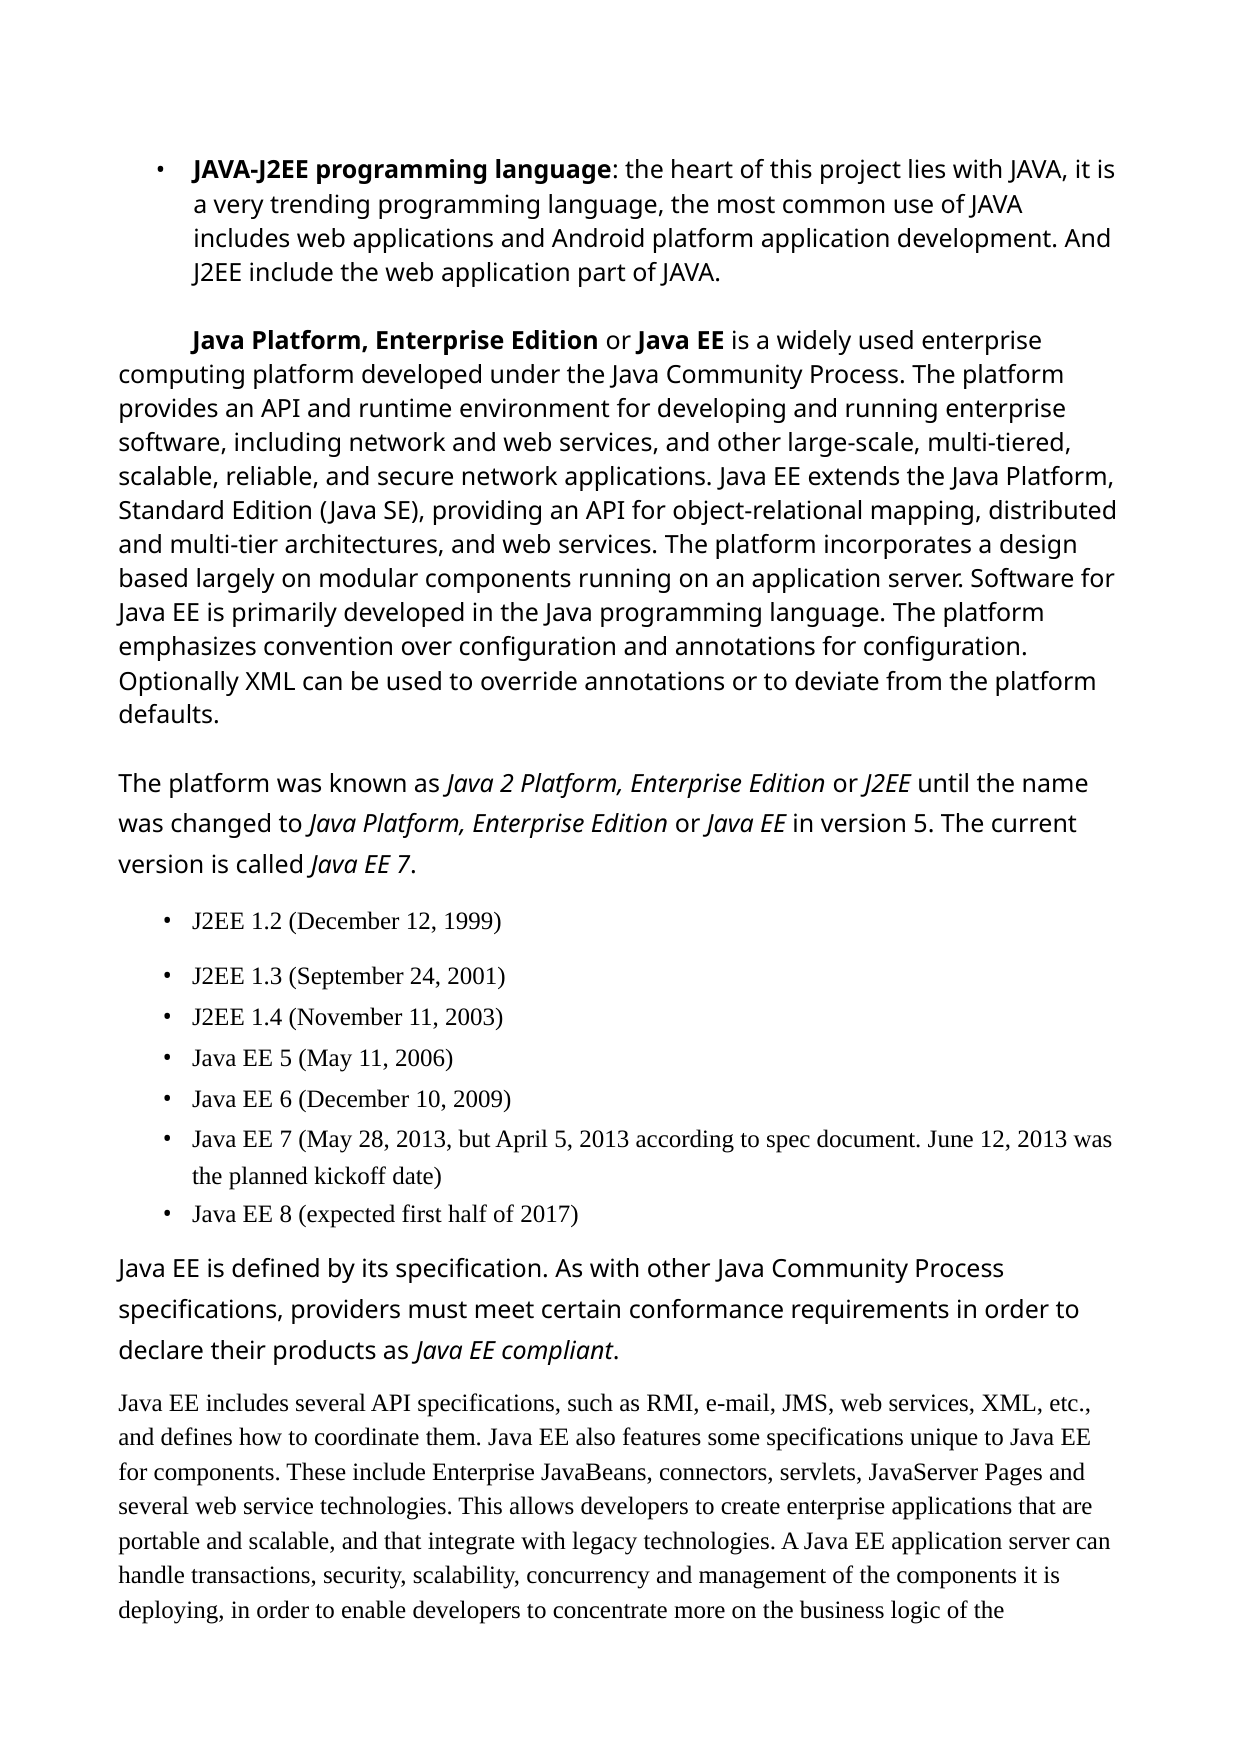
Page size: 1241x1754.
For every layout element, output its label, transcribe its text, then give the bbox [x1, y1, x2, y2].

text Java EE is defined by its specification. As with other Java Community Process specifications, providers must meet certain conformance requirements in order to declare their products as Java EE compliant. [118, 1251, 1122, 1367]
list Java EE 6 (December 10, 2009) [162, 1080, 1122, 1114]
list J2EE 1.2 (December 12, 1999) [162, 902, 1122, 936]
text Java EE includes several API specifications, such as RMI, e-mail, JMS, web services, XML, etc., and defines how to coordinate them. Java EE also features some specifications unique to Java EE for components. These include Enterprise JavaBeans, connectors, servlets, JavaServer Pages and several web service technologies. This allows developers to create enterprise applications that are portable and scalable, and that integrate with legacy technologies. A Java EE application server can handle transactions, security, scalability, concurrency and management of the components it is deploying, in order to enable developers to concentrate more on the business logic of the [118, 1388, 1122, 1623]
text The platform was known as Java 2 Platform, Enterprise Edition or J2EE until the name was changed to Java Platform, Enterprise Edition or Java EE in version 5. The current version is called Java EE 7. [118, 765, 1122, 881]
text Java Platform, Enterprise Edition or Java EE is a widely used enterprise computing platform developed under the Java Community Process. The platform provides an API and runtime environment for developing and running enterprise software, including network and web services, and other large-scale, multi-tiered, scalable, reliable, and secure network applications. Java EE extends the Java Platform, Standard Edition (Java SE), providing an API for object-relational mapping, distributed and multi-tier architectures, and web services. The platform incorporates a design based largely on modular components running on an application server. Software for Java EE is primarily developed in the Java programming language. The platform emphasizes convention over configuration and annotations for configuration. Optionally XML can be used to override annotations or to deviate from the platform defaults. [118, 322, 1122, 731]
list J2EE 1.4 (November 11, 2003) [162, 999, 1122, 1033]
list JAVA-J2EE programming language: the heart of this project lies with JAVA, it is a very trending programming language, the most common use of JAVA includes web applications and Android platform application development. And J2EE include the web application part of JAVA. [156, 152, 1122, 288]
list J2EE 1.3 (September 24, 2001) [162, 958, 1122, 992]
list Java EE 7 (May 28, 2013, but April 5, 2013 according to spec document. June 12, 2013 was the planned kickoff date) [162, 1121, 1122, 1190]
list Java EE 5 (May 11, 2006) [162, 1039, 1122, 1073]
list Java EE 8 (expected first half of 2017) [162, 1195, 1122, 1229]
